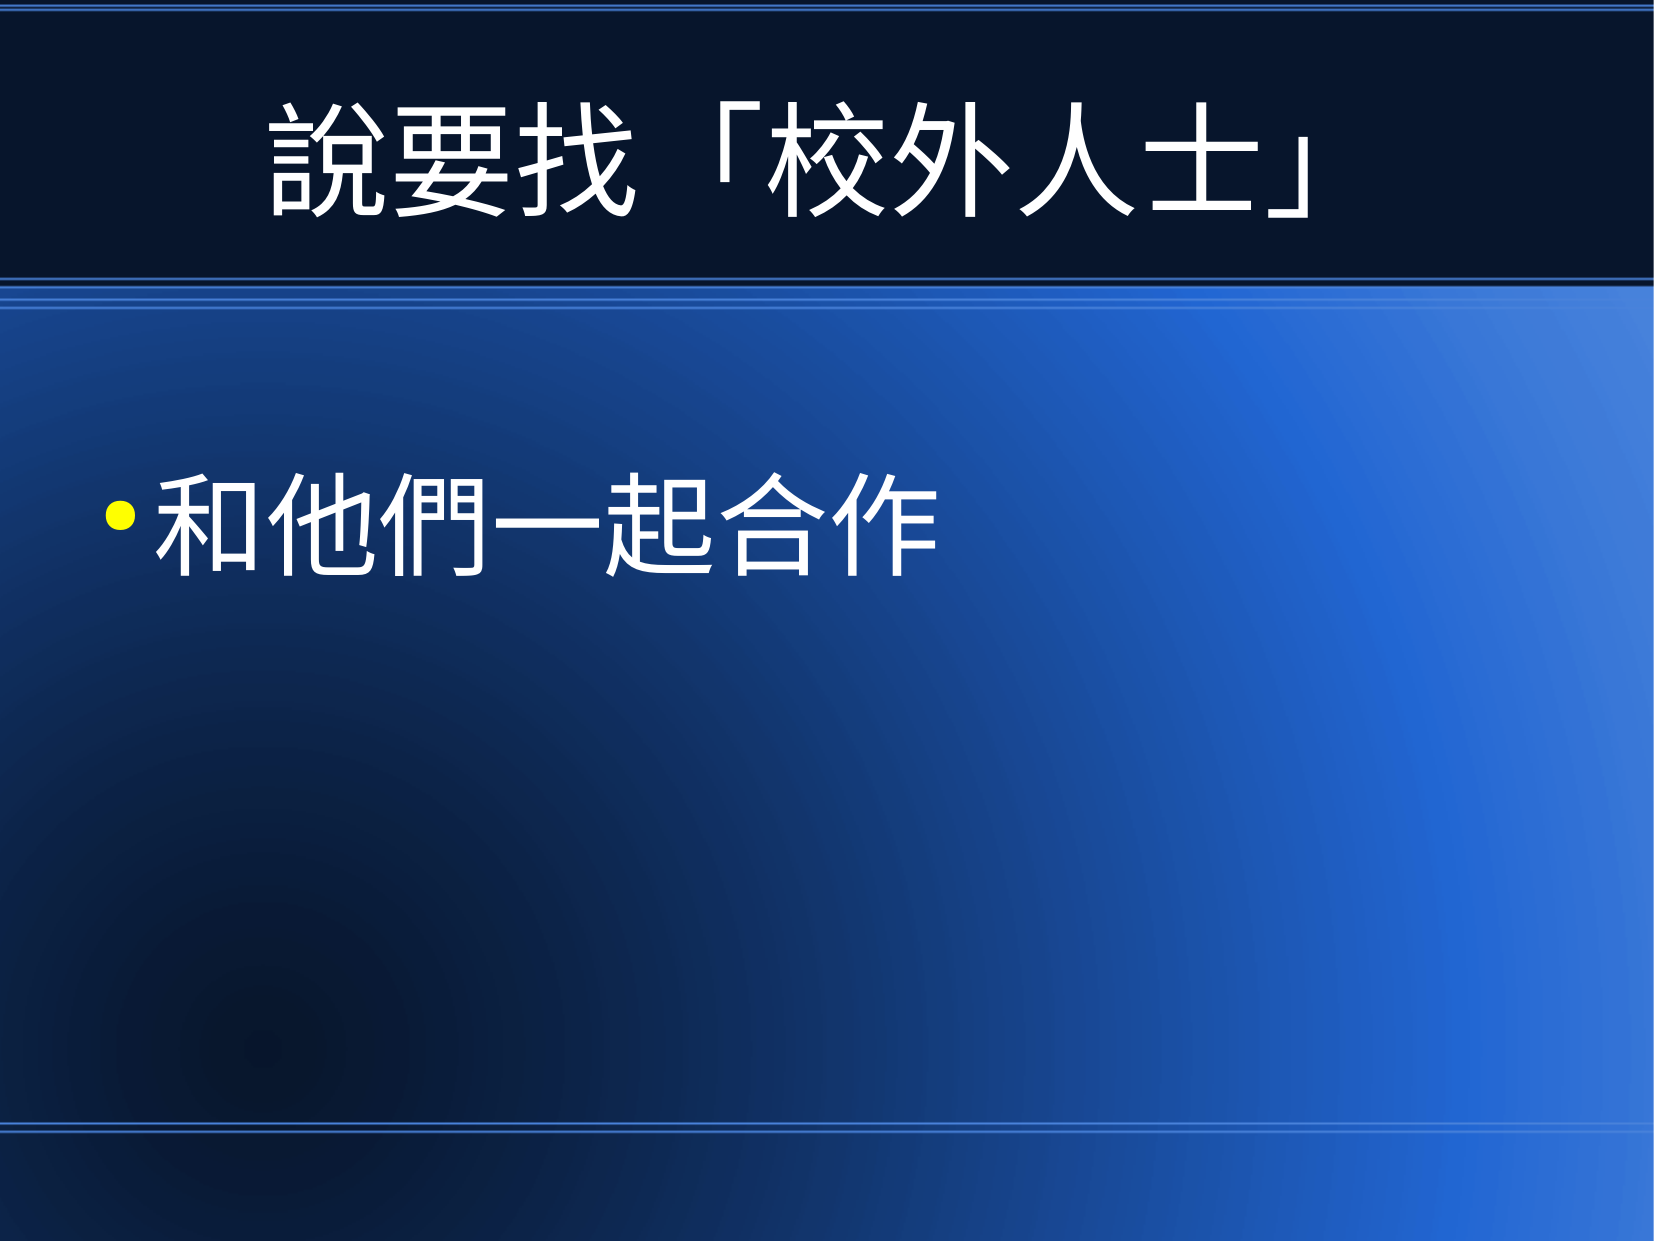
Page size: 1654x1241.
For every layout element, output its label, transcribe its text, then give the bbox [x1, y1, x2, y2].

list 和他們一起合作 [82, 355, 1571, 1241]
title 說要找「校外人士」 [82, 49, 1571, 257]
picture [0, 0, 1654, 1241]
